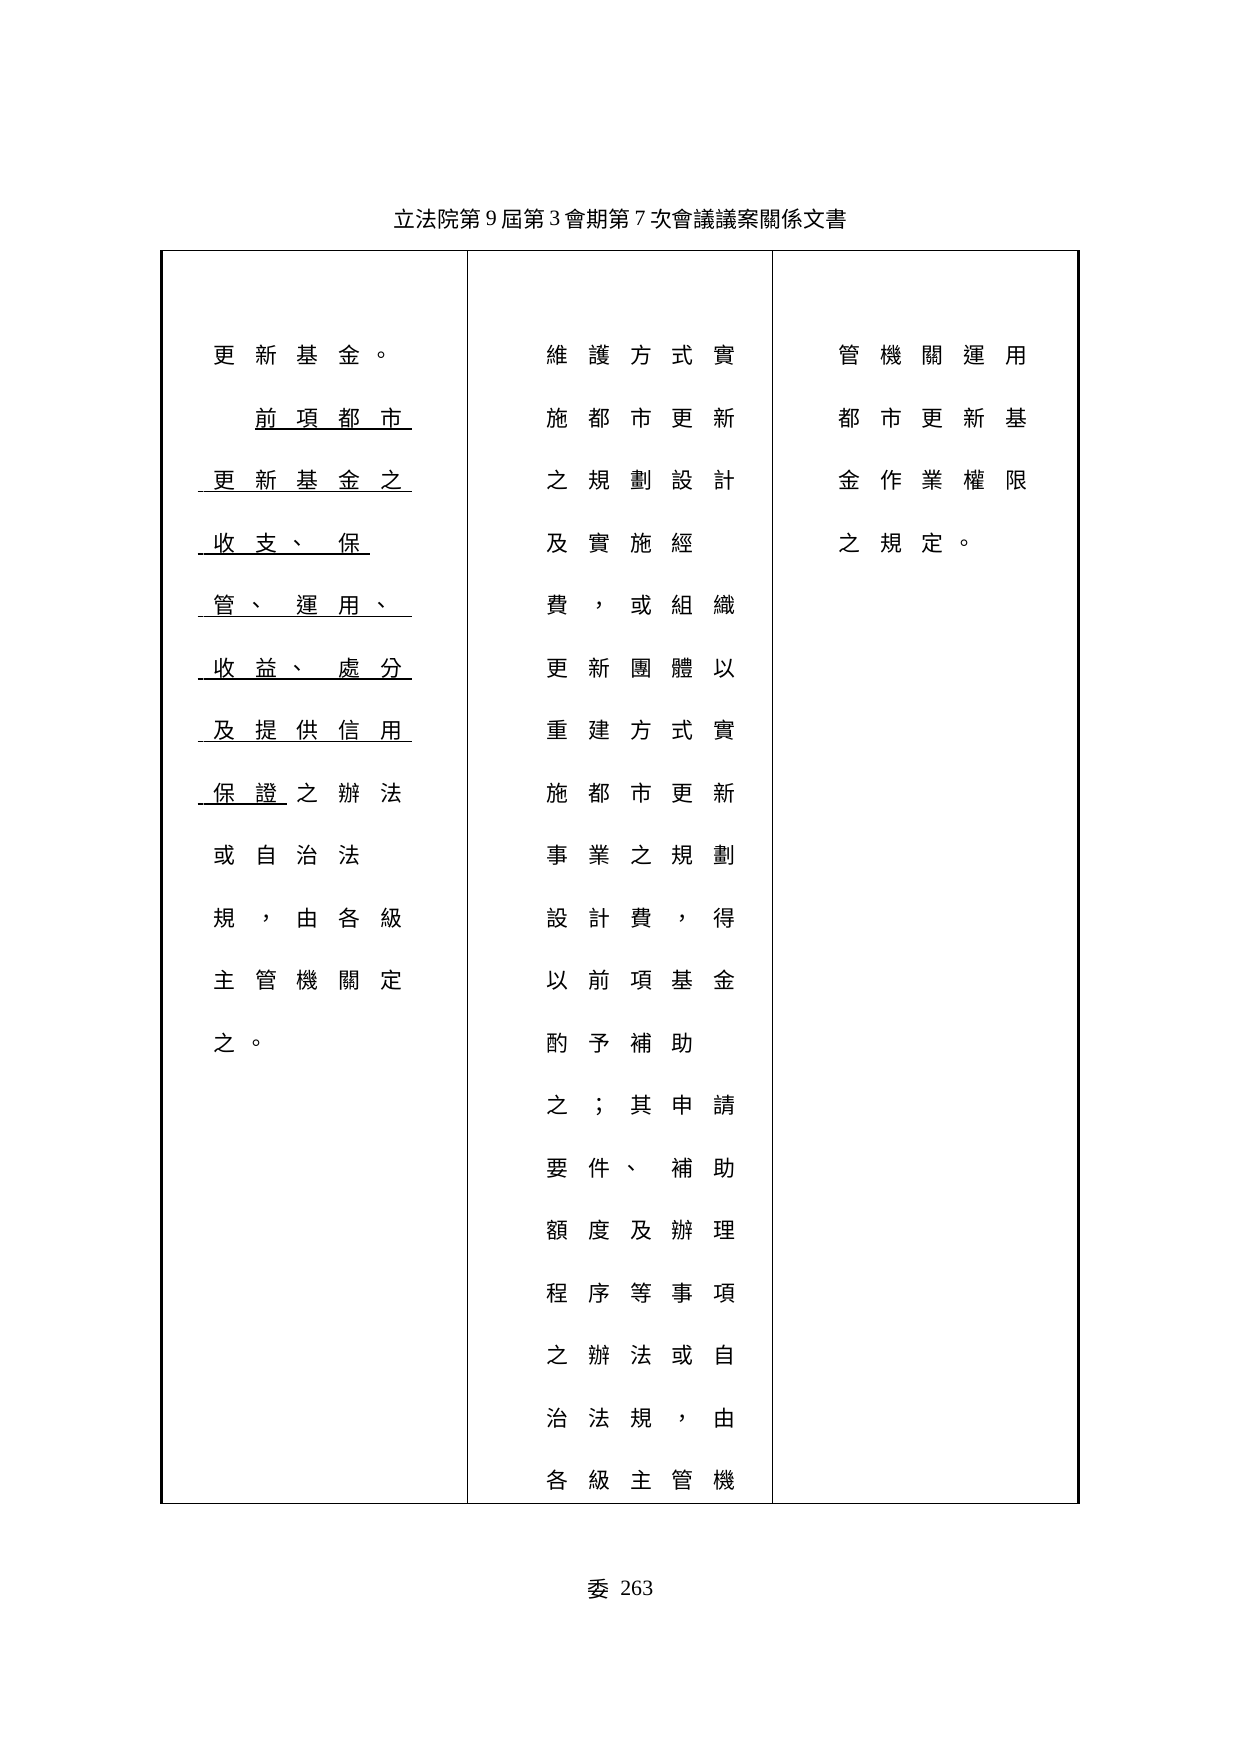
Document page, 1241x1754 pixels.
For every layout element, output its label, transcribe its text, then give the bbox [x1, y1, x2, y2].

table_cell 更新基金。 前項都市更新基金之收支、保管、運用、收益、處分及提供信用保證之辦法或自治法規，由各級主管機關定之。 [163, 251, 467, 1503]
table_cell 管機關運用都市更新基金作業權限之規定。 [773, 251, 1077, 1503]
table_cell 維護方式實施都市更新之規劃設計及實施經費，或組織更新團體以重建方式實施都市更新事業之規劃設計費，得以前項基金酌予補助之；其申請要件、補助額度及辦理程序等事項之辦法或自治法規，由各級主管機 [468, 251, 772, 1503]
